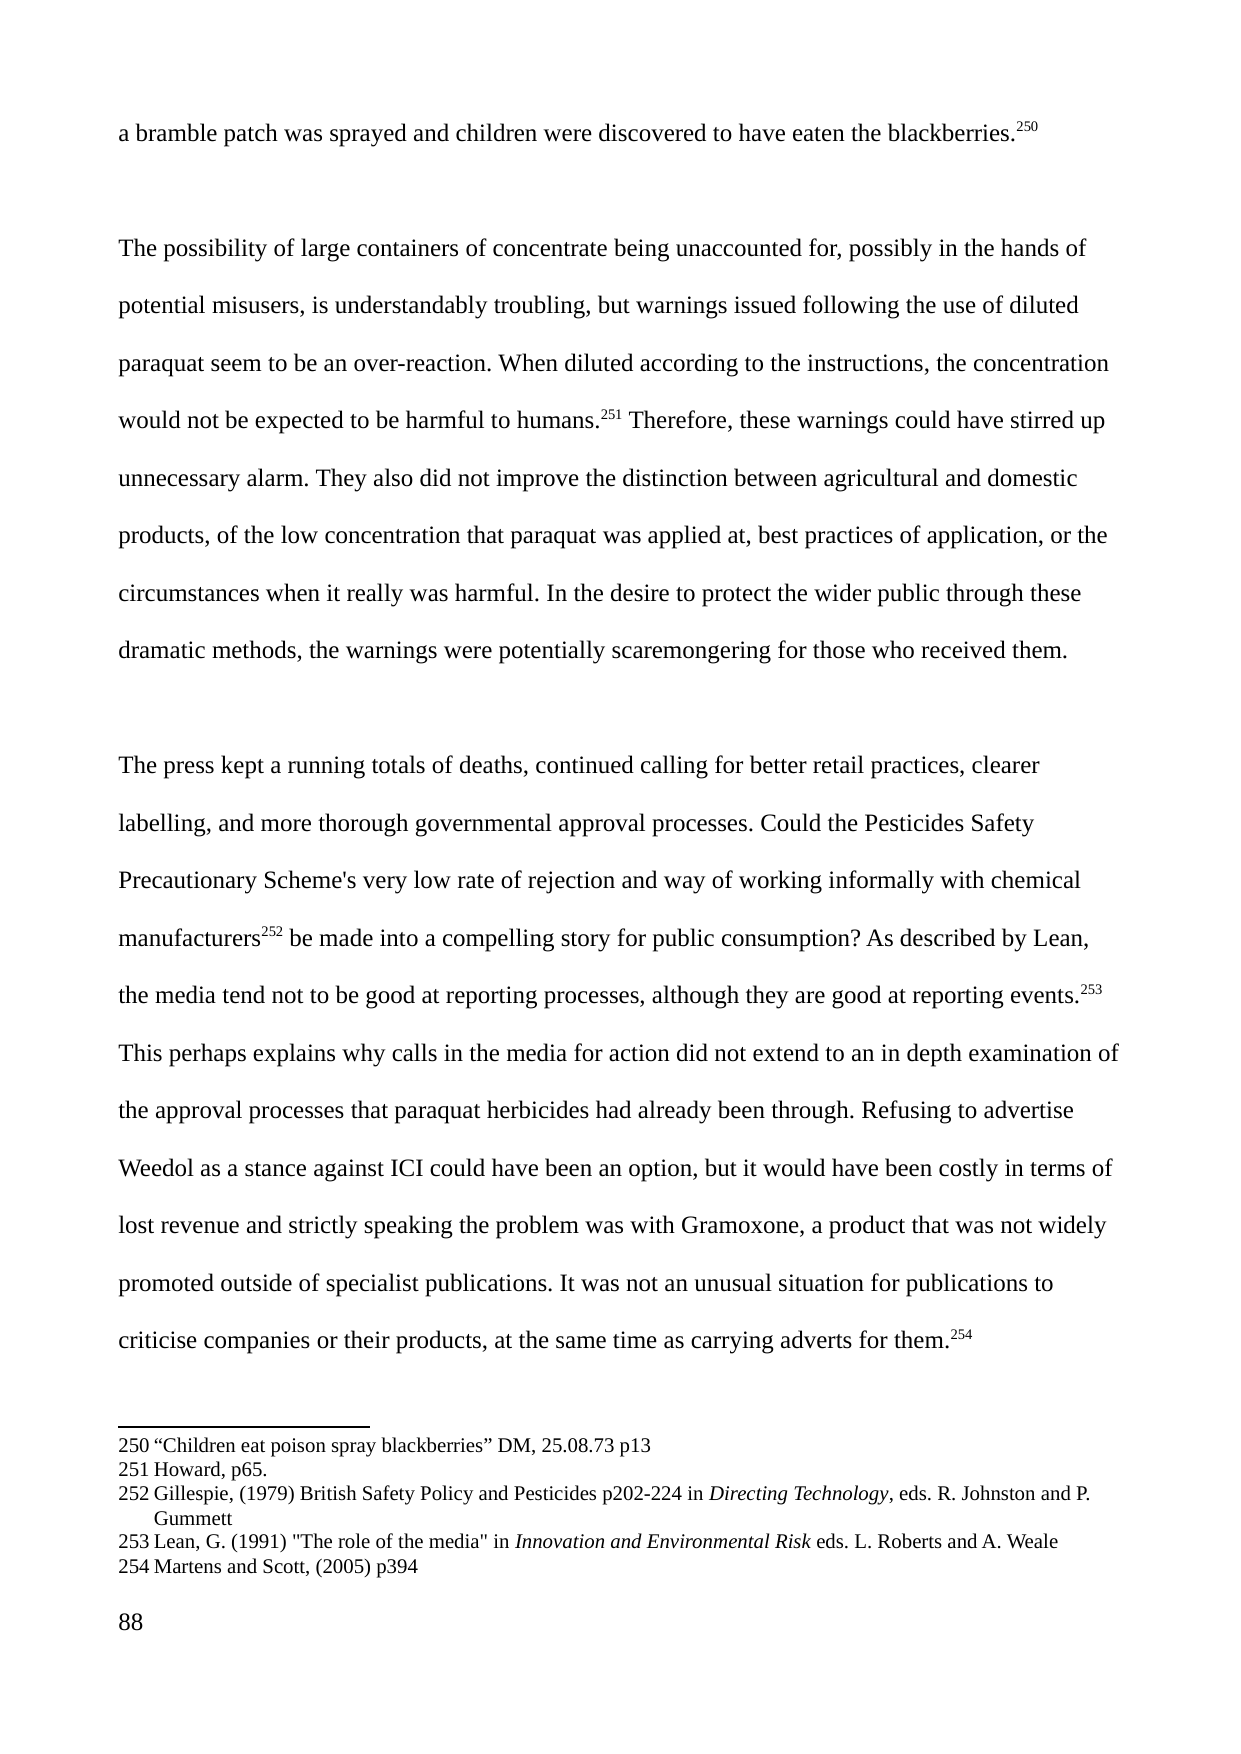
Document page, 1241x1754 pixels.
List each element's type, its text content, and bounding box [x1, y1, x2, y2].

text The possibility of large containers of concentrate being unaccounted for, possibly in the hands of potential misusers, is understandably troubling, but warnings issued following the use of diluted paraquat seem to be an over-reaction. When diluted according to the instructions, the concentration would not be expected to be harmful to humans. Therefore, these warnings could have stirred up unnecessary alarm. They also did not improve the distinction between agricultural and domestic products, of the low concentration that paraquat was applied at, best practices of application, or the circumstances when it really was harmful. In the desire to protect the wider public through these dramatic methods, the warnings were potentially scaremongering for those who received them. [118, 233, 1122, 664]
text a bramble patch was sprayed and children were discovered to have eaten the blackberries. [118, 118, 1122, 147]
text Howard, p65. [118, 1457, 1122, 1481]
text “Children eat poison spray blackberries” DM, 25.08.73 p13 [118, 1433, 1122, 1457]
text Lean, G. (1991) "The role of the media" in Innovation and Environmental Risk eds. L. Roberts and A. Weale [118, 1529, 1122, 1553]
text Martens and Scott, (2005) p394 [118, 1553, 1122, 1578]
text Gillespie, (1979) British Safety Policy and Pesticides p202-224 in Directing Technology, eds. R. Johnston and P. Gummett [118, 1481, 1122, 1529]
text The press kept a running totals of deaths, continued calling for better retail practices, clearer labelling, and more thorough governmental approval processes. Could the Pesticides Safety Precautionary Scheme's very low rate of rejection and way of working informally with chemical manufacturers be made into a compelling story for public consumption? As described by Lean, the media tend not to be good at reporting processes, although they are good at reporting events. This perhaps explains why calls in the media for action did not extend to an in depth examination of the approval processes that paraquat herbicides had already been through. Refusing to advertise Weedol as a stance against ICI could have been an option, but it would have been costly in terms of lost revenue and strictly speaking the problem was with Gramoxone, a product that was not widely promoted outside of specialist publications. It was not an unusual situation for publications to criticise companies or their products, at the same time as carrying adverts for them. [118, 751, 1122, 1354]
